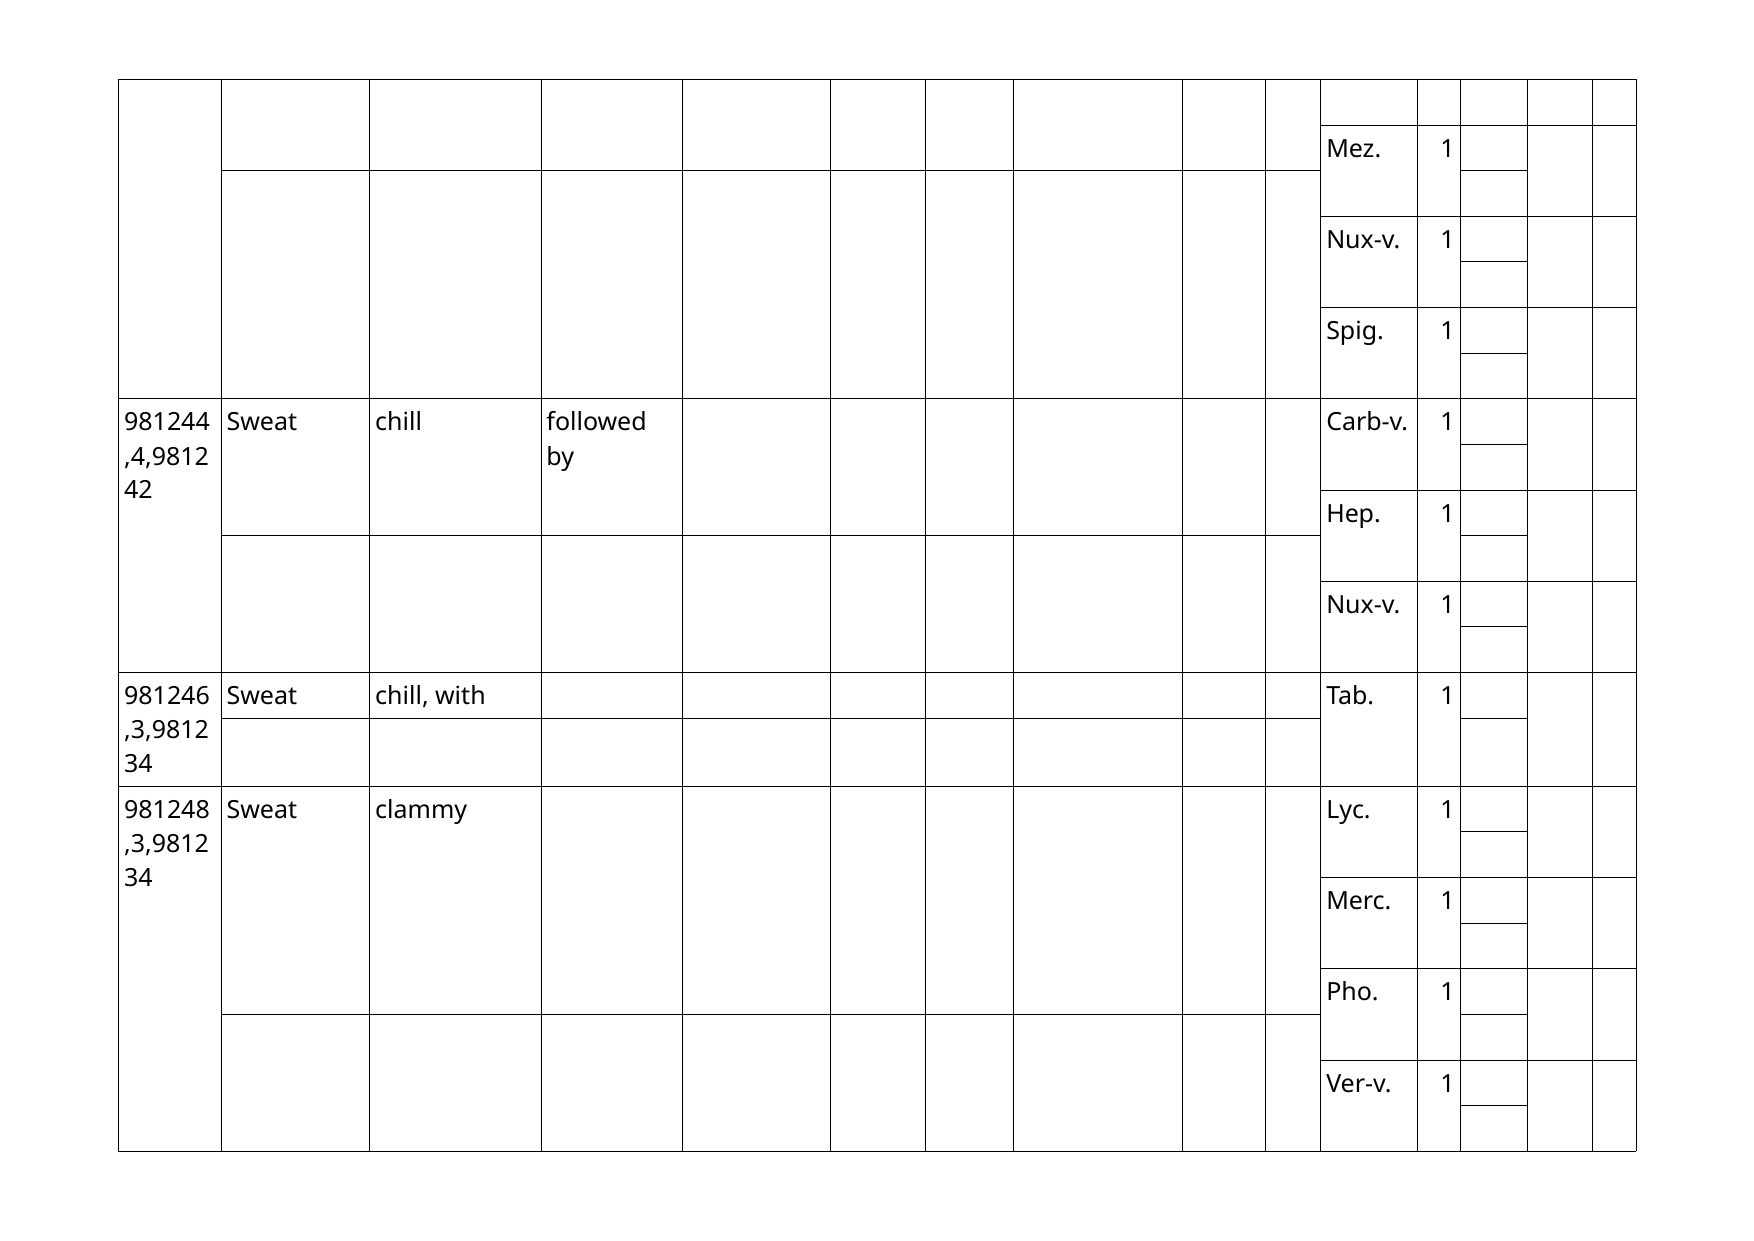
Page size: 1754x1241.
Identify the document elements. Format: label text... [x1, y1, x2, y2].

table_cell 1 [1418, 582, 1460, 672]
table_cell [1461, 217, 1527, 261]
table_cell [1461, 673, 1527, 718]
table_cell Mez. [1321, 126, 1417, 216]
table_cell [1528, 80, 1592, 124]
table_cell [1461, 445, 1527, 489]
table_cell [683, 171, 830, 398]
table_cell [831, 171, 925, 398]
table_cell [1014, 673, 1182, 718]
table_cell [926, 80, 1013, 170]
table_cell [1014, 719, 1182, 786]
table_cell 1 [1418, 878, 1460, 968]
table_cell [370, 80, 541, 170]
table_cell 1 [1418, 787, 1460, 877]
table_cell [683, 673, 830, 718]
table_cell Spig. [1321, 308, 1417, 398]
table_cell [370, 171, 541, 398]
table_cell [683, 80, 830, 170]
table_cell [926, 719, 1013, 786]
table_cell [1593, 80, 1636, 124]
table_cell [1461, 399, 1527, 444]
table_cell [1461, 832, 1527, 877]
table_cell [926, 787, 1013, 1014]
table_cell [1461, 354, 1527, 398]
table_cell followed by [542, 399, 682, 535]
table_cell [1528, 787, 1592, 877]
table_cell [831, 80, 925, 170]
table_cell 1 [1418, 969, 1460, 1059]
table_cell [831, 787, 925, 1014]
table_cell [542, 80, 682, 170]
table_cell [1014, 787, 1182, 1014]
table_cell [1461, 787, 1527, 831]
table_cell [1461, 878, 1527, 923]
table_cell [1461, 1015, 1527, 1059]
table_cell [1528, 582, 1592, 672]
table_cell Pho. [1321, 969, 1417, 1059]
table_cell [926, 536, 1013, 672]
table_cell [1014, 171, 1182, 398]
table_cell [1183, 787, 1265, 1014]
table_cell [683, 399, 830, 535]
table_cell [1528, 969, 1592, 1059]
table_cell [1528, 126, 1592, 216]
table_cell [683, 1015, 830, 1151]
table_cell [1528, 217, 1592, 307]
table_cell [542, 171, 682, 398]
table_cell [926, 171, 1013, 398]
table_cell 1 [1418, 1061, 1460, 1151]
table_cell [542, 1015, 682, 1151]
table_cell [1014, 399, 1182, 535]
table_cell [119, 80, 221, 398]
table_cell [1461, 1061, 1527, 1105]
table_cell [1266, 1015, 1320, 1151]
table_cell [1461, 582, 1527, 626]
table_cell 981248,3,981234 [119, 787, 221, 1151]
table_cell [1593, 969, 1636, 1059]
table_cell [222, 536, 369, 672]
table_cell Sweat [222, 673, 369, 718]
table_cell [1266, 673, 1320, 718]
table_cell [1183, 171, 1265, 398]
table_cell [831, 673, 925, 718]
table_cell [1461, 491, 1527, 535]
table_cell chill [370, 399, 541, 535]
table_cell [683, 787, 830, 1014]
table_cell Nux-v. [1321, 582, 1417, 672]
table_cell Sweat [222, 399, 369, 535]
table_cell [1593, 217, 1636, 307]
table_cell [1183, 80, 1265, 170]
table_cell [542, 536, 682, 672]
table_cell [1461, 969, 1527, 1014]
table_cell [926, 399, 1013, 535]
table_cell Lyc. [1321, 787, 1417, 877]
table_cell [1183, 536, 1265, 672]
table_cell [1461, 719, 1527, 786]
table_cell Carb-v. [1321, 399, 1417, 489]
table_cell [1528, 1061, 1592, 1151]
table_cell [1593, 491, 1636, 581]
table_cell [370, 719, 541, 786]
table_cell [542, 673, 682, 718]
table_cell Tab. [1321, 673, 1417, 786]
table_cell [222, 171, 369, 398]
table_cell [1266, 171, 1320, 398]
table_cell 1 [1418, 673, 1460, 786]
table_cell [1183, 399, 1265, 535]
table_cell [926, 673, 1013, 718]
table_cell [1528, 491, 1592, 581]
table_cell [1461, 262, 1527, 307]
table_cell Merc. [1321, 878, 1417, 968]
table_cell [542, 787, 682, 1014]
table_cell [1461, 627, 1527, 672]
table_cell [683, 719, 830, 786]
table_cell [1528, 673, 1592, 786]
table_cell [1593, 787, 1636, 877]
table_cell Sweat [222, 787, 369, 1014]
table_cell clammy [370, 787, 541, 1014]
table_cell 1 [1418, 308, 1460, 398]
table_cell [1461, 924, 1527, 968]
table_cell [1266, 719, 1320, 786]
table_cell [1593, 399, 1636, 489]
table_cell [1266, 536, 1320, 672]
table_cell [542, 719, 682, 786]
table_cell [1461, 126, 1527, 170]
table_cell [222, 1015, 369, 1151]
table_cell [1418, 80, 1460, 124]
table_cell 1 [1418, 217, 1460, 307]
table_cell [1266, 787, 1320, 1014]
table_cell [831, 536, 925, 672]
table_cell [1593, 1061, 1636, 1151]
table_cell [222, 80, 369, 170]
table_cell [1266, 80, 1320, 170]
table_cell 981244,4,981242 [119, 399, 221, 672]
table_cell [1593, 878, 1636, 968]
table_cell chill, with [370, 673, 541, 718]
table_cell [1014, 536, 1182, 672]
table_cell [1461, 1106, 1527, 1151]
table_cell [1266, 399, 1320, 535]
table_cell [683, 536, 830, 672]
table_cell [1183, 1015, 1265, 1151]
table_cell 981246,3,981234 [119, 673, 221, 786]
table_cell [1593, 673, 1636, 786]
table_cell 1 [1418, 491, 1460, 581]
table_cell [926, 1015, 1013, 1151]
table_cell [1528, 399, 1592, 489]
table_cell [831, 1015, 925, 1151]
table_cell [831, 719, 925, 786]
table_cell [1528, 878, 1592, 968]
table_cell [1461, 536, 1527, 581]
table_cell 1 [1418, 126, 1460, 216]
table_cell Nux-v. [1321, 217, 1417, 307]
table_cell [1321, 80, 1417, 124]
table_cell [1183, 719, 1265, 786]
table_cell [1528, 308, 1592, 398]
table_cell [1014, 80, 1182, 170]
table_cell [1014, 1015, 1182, 1151]
table_cell [1593, 582, 1636, 672]
table_cell [1183, 673, 1265, 718]
table_cell Hep. [1321, 491, 1417, 581]
table_cell [370, 1015, 541, 1151]
table_cell 1 [1418, 399, 1460, 489]
table_cell [1461, 171, 1527, 216]
table_cell [1593, 308, 1636, 398]
table_cell [831, 399, 925, 535]
table_cell [1593, 126, 1636, 216]
table_cell [370, 536, 541, 672]
table_cell [1461, 308, 1527, 353]
table_cell [222, 719, 369, 786]
table_cell [1461, 80, 1527, 124]
table_cell Ver-v. [1321, 1061, 1417, 1151]
